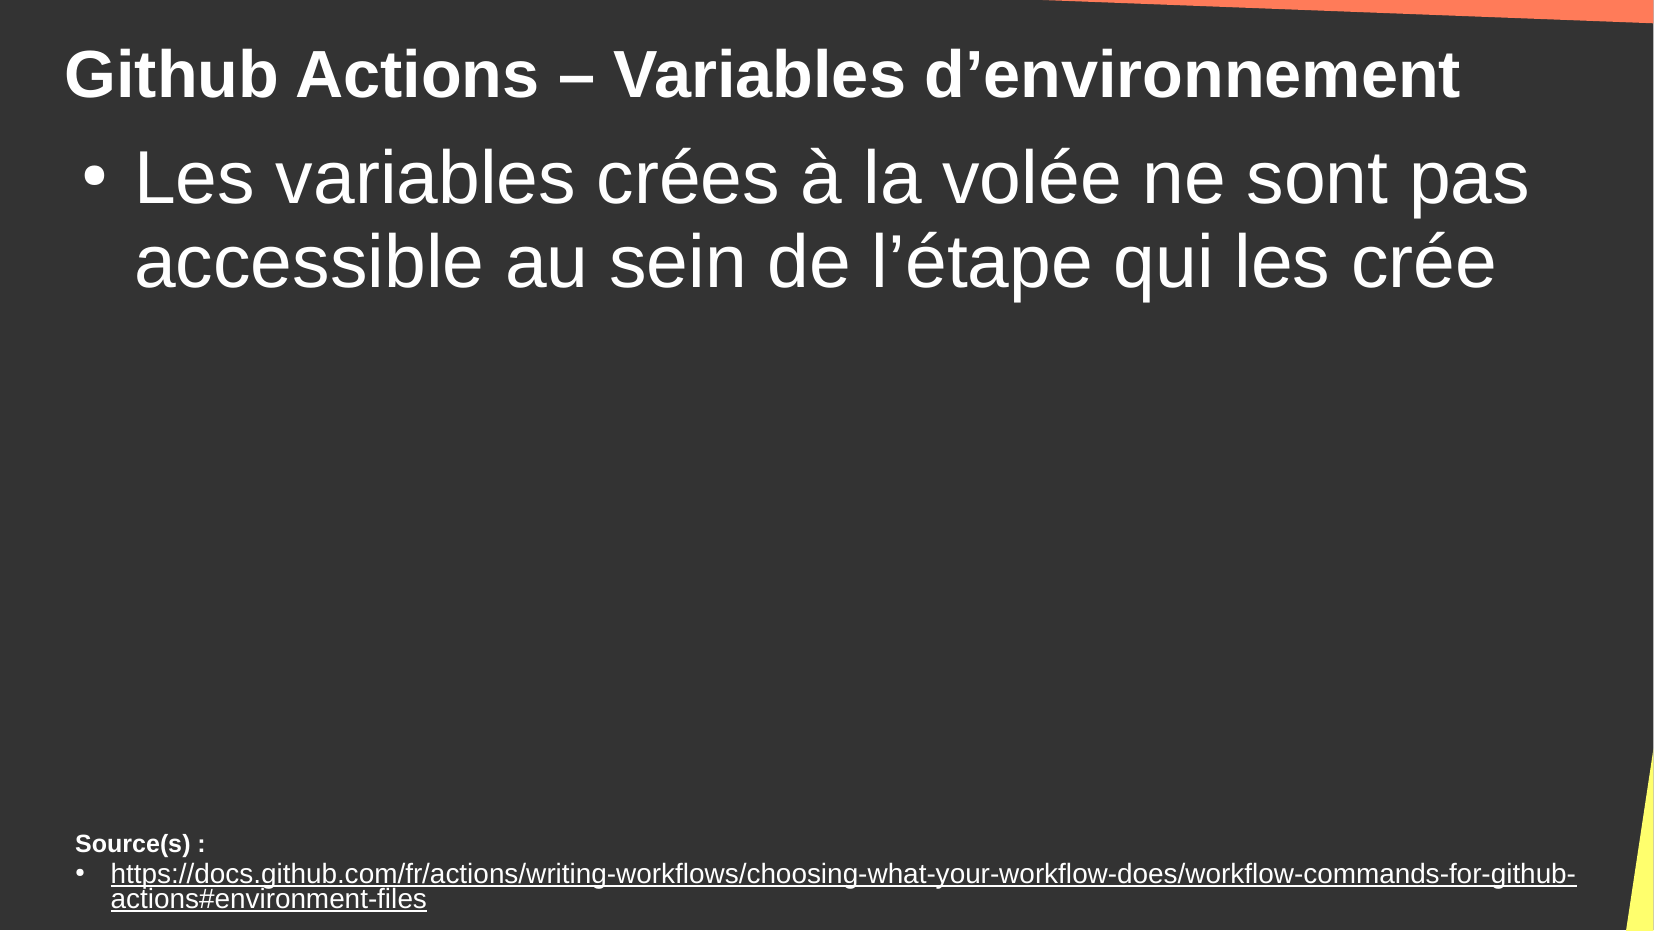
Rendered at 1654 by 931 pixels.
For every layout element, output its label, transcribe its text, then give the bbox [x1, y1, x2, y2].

text_box Source(s) : https://docs.github.com/fr/actions/writing-workflows/choosing-what-your-workflow-does/workflow-commands-for-github-actions#environment-files [60, 822, 1607, 897]
list Les variables crées à la volée ne sont pas accessible au sein de l’étape qui les crée [63, 135, 1542, 461]
title Github Actions – Variables d’environnement [64, 37, 1471, 113]
text_box [1625, 744, 1654, 931]
text_box [1042, 0, 1654, 24]
